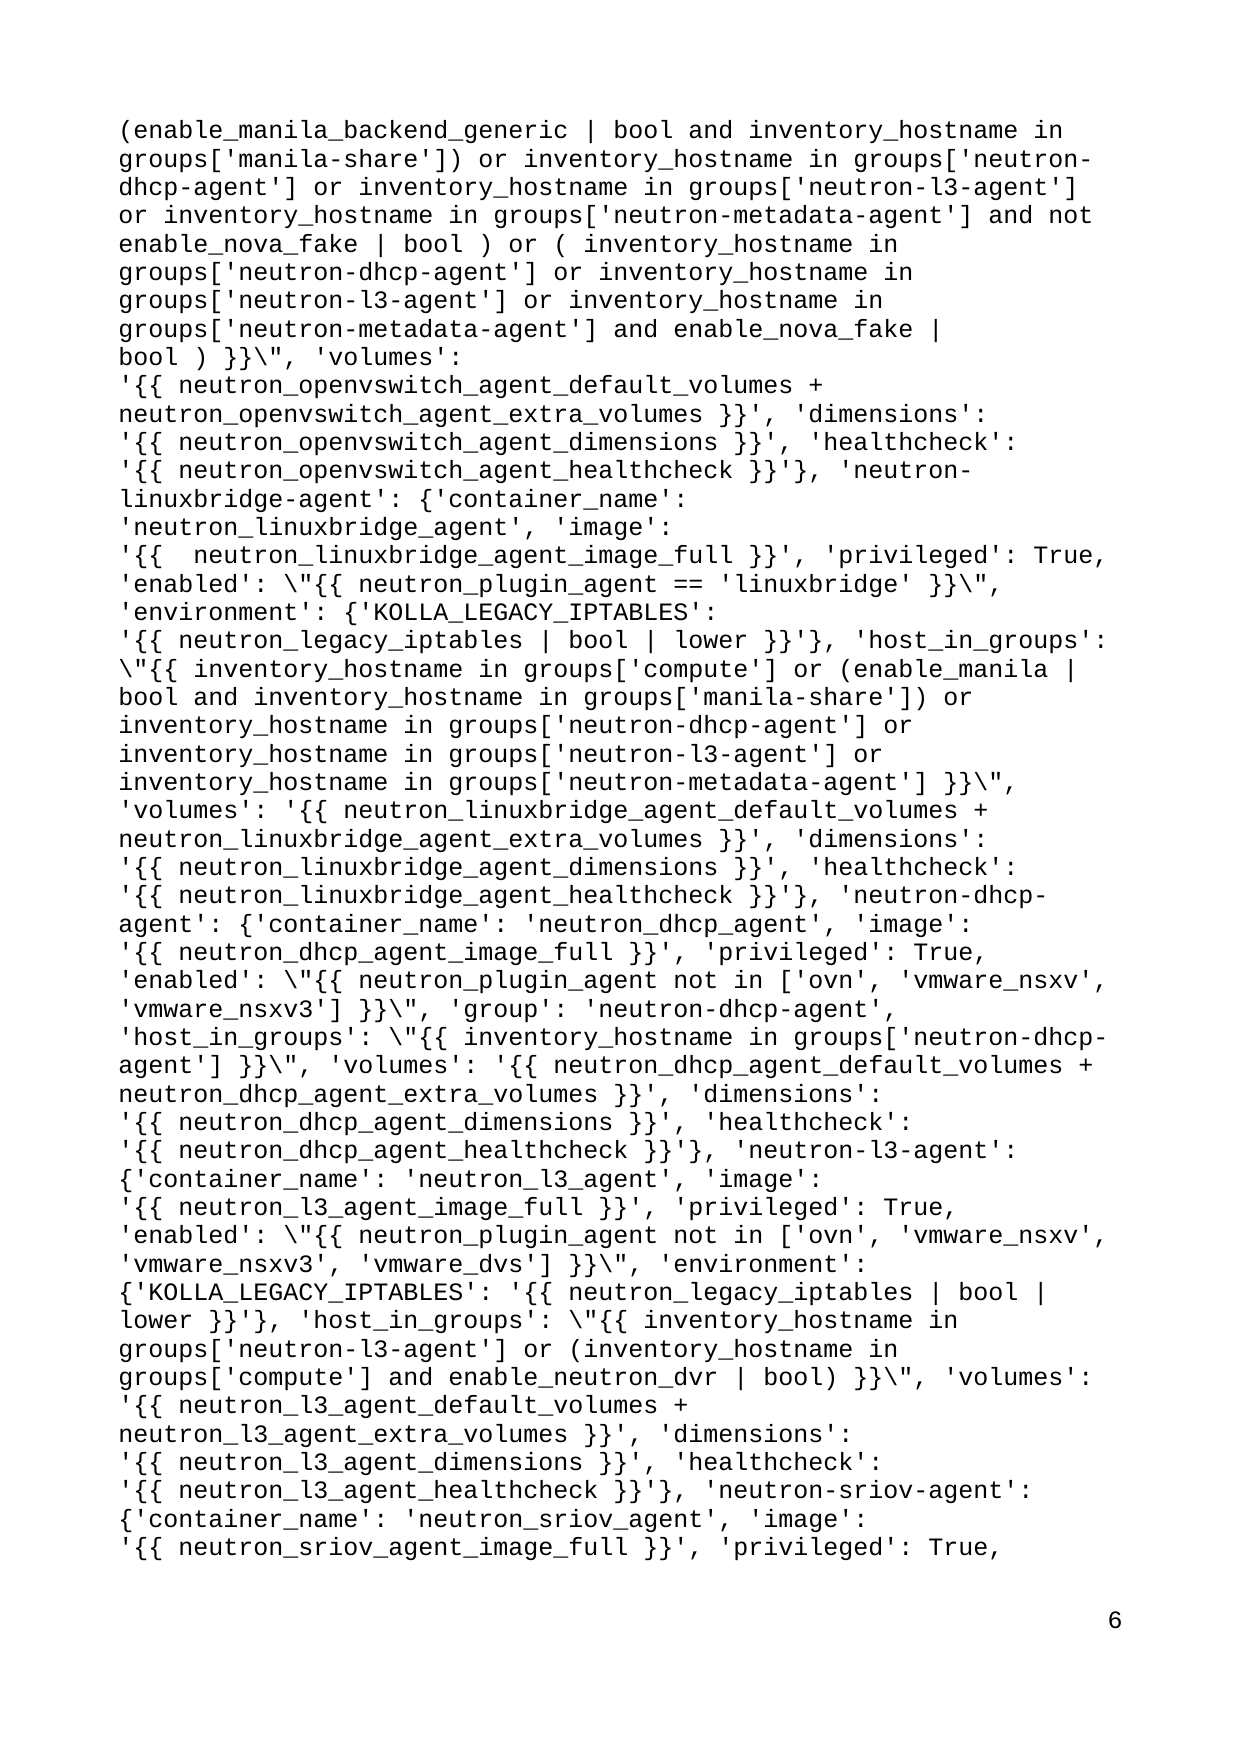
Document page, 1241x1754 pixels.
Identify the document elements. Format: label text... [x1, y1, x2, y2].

text (enable_manila_backend_generic | bool and inventory_hostname in groups['manila-share']) or inventory_hostname in groups['neutron-dhcp-agent'] or inventory_hostname in groups['neutron-l3-agent'] or inventory_hostname in groups['neutron-metadata-agent'] and not enable_nova_fake | bool ) or ( inventory_hostname in groups['neutron-dhcp-agent'] or inventory_hostname in groups['neutron-l3-agent'] or inventory_hostname in groups['neutron-metadata-agent'] and enable_nova_fake | bool ) }}\", 'volumes': '{{ neutron_openvswitch_agent_default_volumes + neutron_openvswitch_agent_extra_volumes }}', 'dimensions': '{{ neutron_openvswitch_agent_dimensions }}', 'healthcheck': '{{ neutron_openvswitch_agent_healthcheck }}'}, 'neutron-linuxbridge-agent': {'container_name': 'neutron_linuxbridge_agent', 'image': '{{ neutron_linuxbridge_agent_image_full }}', 'privileged': True, 'enabled': \"{{ neutron_plugin_agent == 'linuxbridge' }}\", 'environment': {'KOLLA_LEGACY_IPTABLES': '{{ neutron_legacy_iptables | bool | lower }}'}, 'host_in_groups': \"{{ inventory_hostname in groups['compute'] or (enable_manila | bool and inventory_hostname in groups['manila-share']) or inventory_hostname in groups['neutron-dhcp-agent'] or inventory_hostname in groups['neutron-l3-agent'] or inventory_hostname in groups['neutron-metadata-agent'] }}\", 'volumes': '{{ neutron_linuxbridge_agent_default_volumes + neutron_linuxbridge_agent_extra_volumes }}', 'dimensions': '{{ neutron_linuxbridge_agent_dimensions }}', 'healthcheck': '{{ neutron_linuxbridge_agent_healthcheck }}'}, 'neutron-dhcp-agent': {'container_name': 'neutron_dhcp_agent', 'image': '{{ neutron_dhcp_agent_image_full }}', 'privileged': True, 'enabled': \"{{ neutron_plugin_agent not in ['ovn', 'vmware_nsxv', 'vmware_nsxv3'] }}\", 'group': 'neutron-dhcp-agent', 'host_in_groups': \"{{ inventory_hostname in groups['neutron-dhcp-agent'] }}\", 'volumes': '{{ neutron_dhcp_agent_default_volumes + neutron_dhcp_agent_extra_volumes }}', 'dimensions': '{{ neutron_dhcp_agent_dimensions }}', 'healthcheck': '{{ neutron_dhcp_agent_healthcheck }}'}, 'neutron-l3-agent': {'container_name': 'neutron_l3_agent', 'image': '{{ neutron_l3_agent_image_full }}', 'privileged': True, 'enabled': \"{{ neutron_plugin_agent not in ['ovn', 'vmware_nsxv', 'vmware_nsxv3', 'vmware_dvs'] }}\", 'environment': {'KOLLA_LEGACY_IPTABLES': '{{ neutron_legacy_iptables | bool | lower }}'}, 'host_in_groups': \"{{ inventory_hostname in groups['neutron-l3-agent'] or (inventory_hostname in groups['compute'] and enable_neutron_dvr | bool) }}\", 'volumes': '{{ neutron_l3_agent_default_volumes + neutron_l3_agent_extra_volumes }}', 'dimensions': '{{ neutron_l3_agent_dimensions }}', 'healthcheck': '{{ neutron_l3_agent_healthcheck }}'}, 'neutron-sriov-agent': {'container_name': 'neutron_sriov_agent', 'image': '{{ neutron_sriov_agent_image_full }}', 'privileged': True, [118, 118, 1122, 1563]
